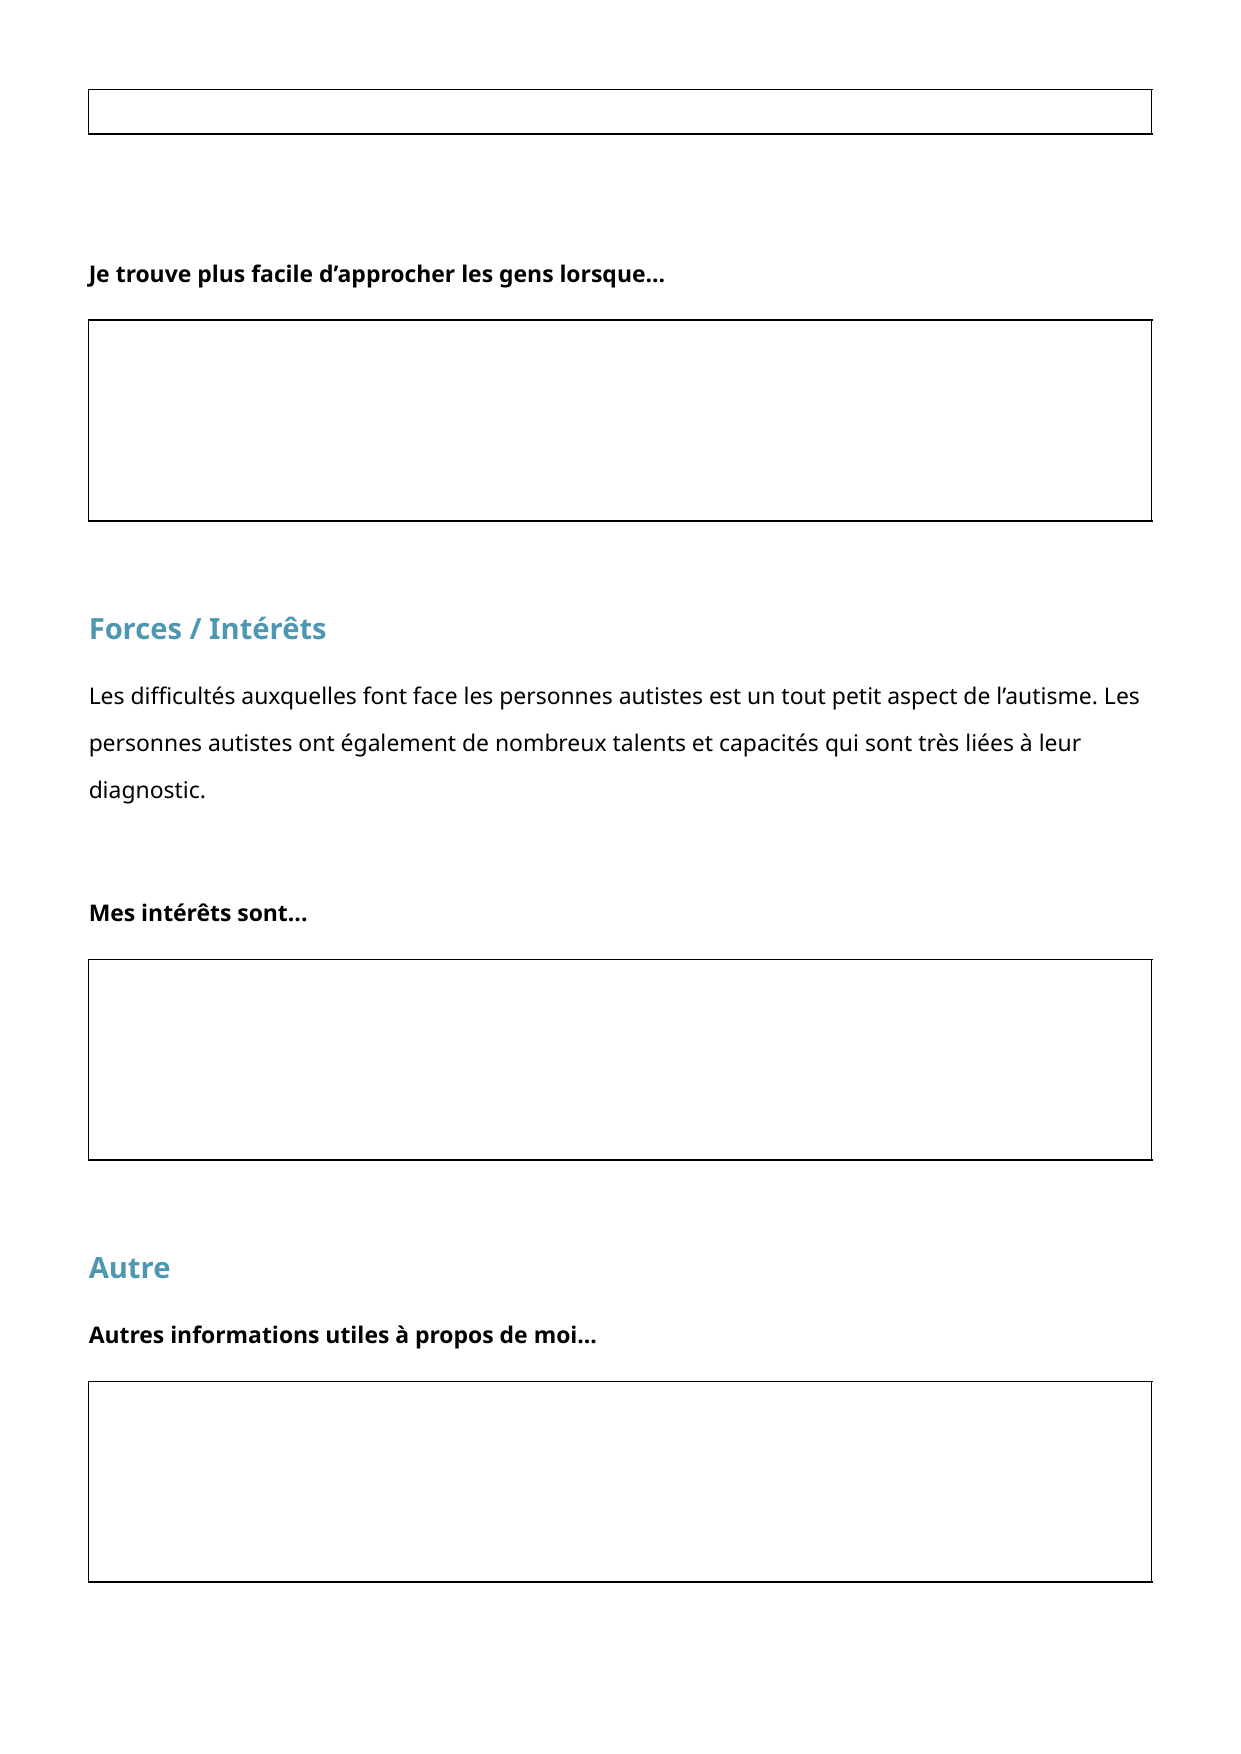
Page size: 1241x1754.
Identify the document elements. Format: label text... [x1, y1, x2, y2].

table_header [89, 321, 1151, 520]
table_header [89, 1382, 1151, 1581]
text Je trouve plus facile d’approcher les gens lorsque... [88, 258, 1152, 289]
text Autres informations utiles à propos de moi... [88, 1319, 1152, 1350]
table_header [89, 90, 1151, 133]
text Les difficultés auxquelles font face les personnes autistes est un tout petit aspect de l’autisme. Les personnes autistes ont également de nombreux talents et capacités qui sont très liées à leur diagnostic. [88, 680, 1152, 805]
subtitle Forces / Intérêts [88, 608, 1152, 648]
table_header [89, 960, 1151, 1159]
text Mes intérêts sont... [88, 897, 1152, 928]
subtitle Autre [88, 1247, 1152, 1287]
